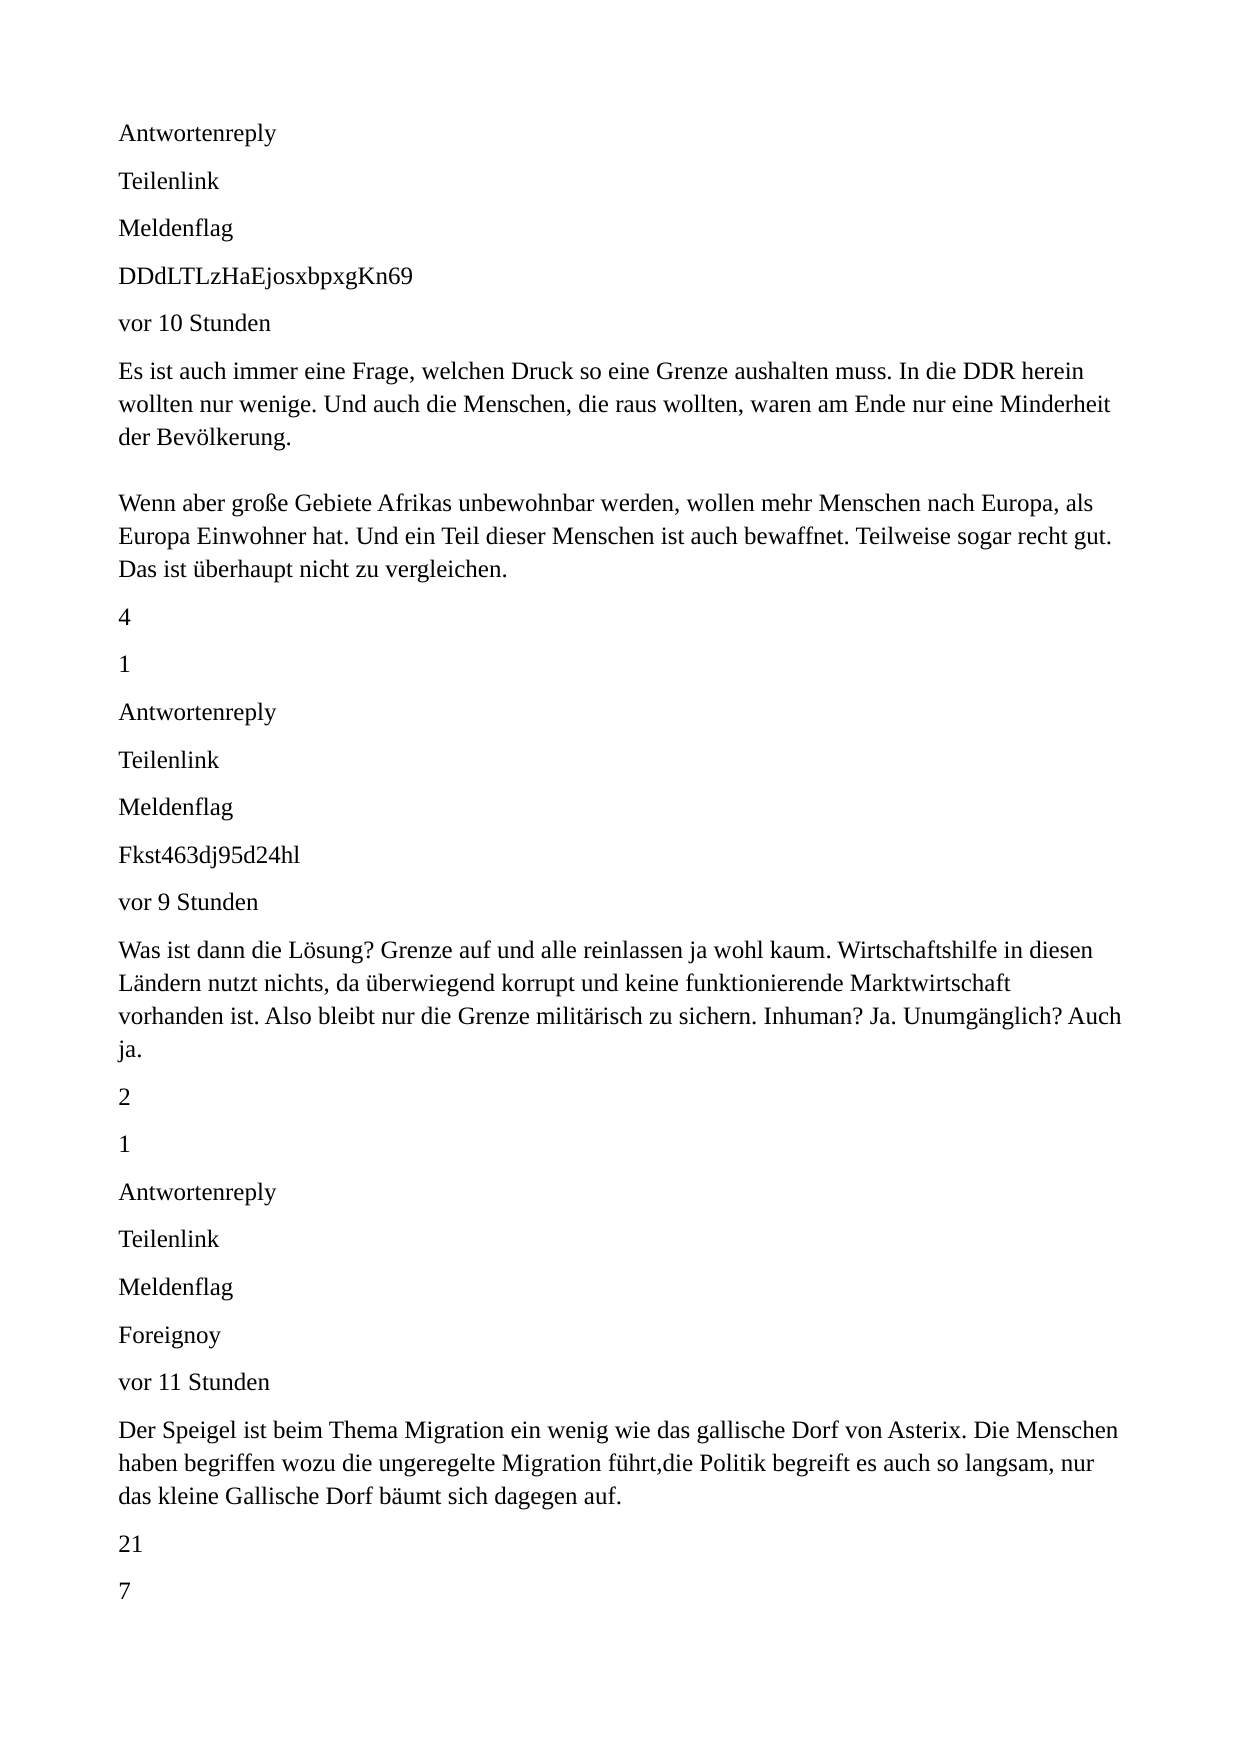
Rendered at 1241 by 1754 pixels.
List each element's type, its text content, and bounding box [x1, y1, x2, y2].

text Fkst463dj95d24hl [118, 840, 1122, 869]
text Meldenflag [118, 213, 1122, 242]
text 7 [118, 1576, 1122, 1605]
text Teilenlink [118, 166, 1122, 194]
text Teilenlink [118, 1224, 1122, 1253]
text vor 10 Stunden [118, 308, 1122, 337]
text Antwortenreply [118, 118, 1122, 147]
text 1 [118, 649, 1122, 678]
text 21 [118, 1529, 1122, 1557]
text Antwortenreply [118, 697, 1122, 726]
text vor 11 Stunden [118, 1367, 1122, 1396]
text Foreignoy [118, 1320, 1122, 1348]
text 2 [118, 1082, 1122, 1111]
text DDdLTLzHaEjosxbpxgKn69 [118, 261, 1122, 290]
text Was ist dann die Lösung? Grenze auf und alle reinlassen ja wohl kaum. Wirtschaftshilfe in diesen Ländern nutzt nichts, da überwiegend korrupt und keine funktionierende Marktwirtschaft vorhanden ist. Also bleibt nur die Grenze militärisch zu sichern. Inhuman? Ja. Unumgänglich? Auch ja. [118, 935, 1122, 1063]
text 4 [118, 602, 1122, 631]
text Antwortenreply [118, 1177, 1122, 1206]
text Es ist auch immer eine Frage, welchen Druck so eine Grenze aushalten muss. In die DDR herein wollten nur wenige. Und auch die Menschen, die raus wollten, waren am Ende nur eine Minderheit der Bevölkerung. Wenn aber große Gebiete Afrikas unbewohnbar werden, wollen mehr Menschen nach Europa, als Europa Einwohner hat. Und ein Teil dieser Menschen ist auch bewaffnet. Teilweise sogar recht gut. Das ist überhaupt nicht zu vergleichen. [118, 356, 1122, 583]
text vor 9 Stunden [118, 887, 1122, 916]
text 1 [118, 1129, 1122, 1158]
text Meldenflag [118, 792, 1122, 821]
text Teilenlink [118, 745, 1122, 773]
text Meldenflag [118, 1272, 1122, 1301]
text Der Speigel ist beim Thema Migration ein wenig wie das gallische Dorf von Asterix. Die Menschen haben begriffen wozu die ungeregelte Migration führt,die Politik begreift es auch so langsam, nur das kleine Gallische Dorf bäumt sich dagegen auf. [118, 1415, 1122, 1510]
